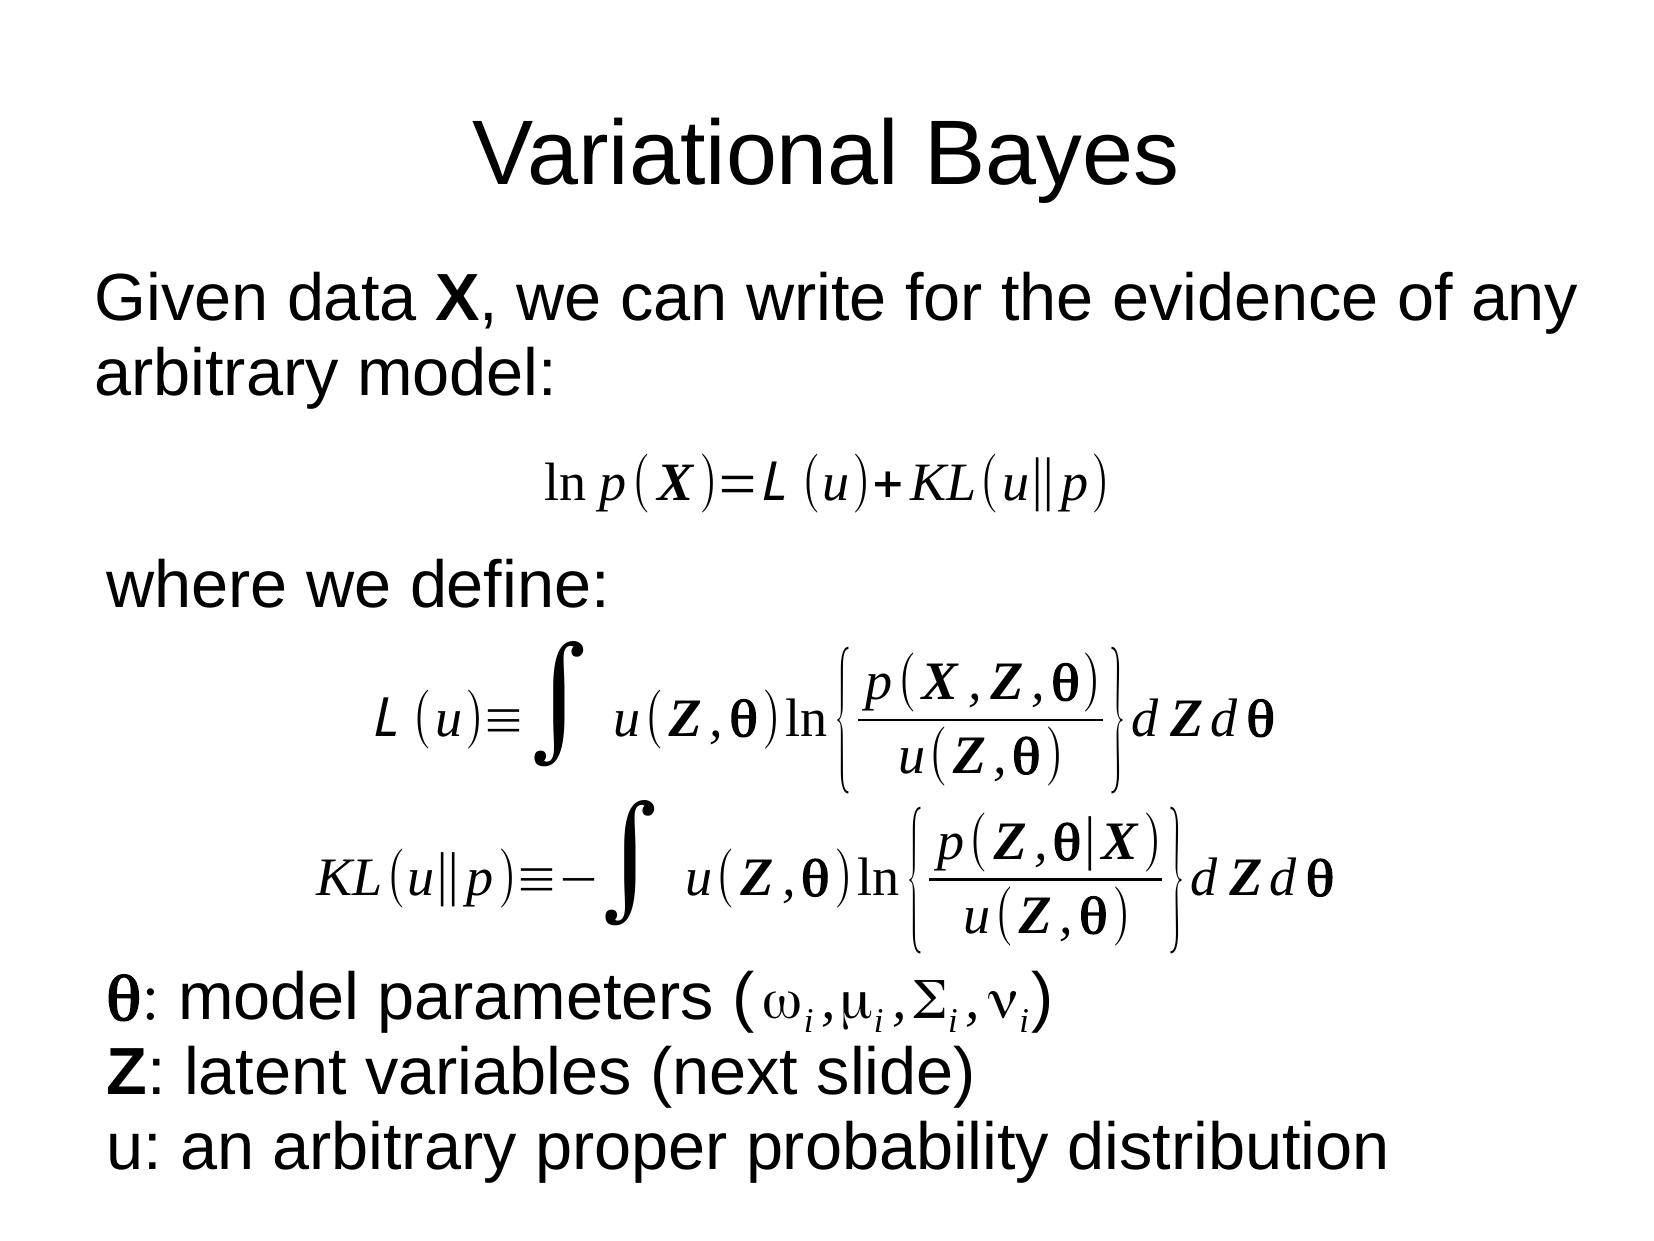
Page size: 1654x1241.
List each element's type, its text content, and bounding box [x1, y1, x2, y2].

list Given data X, we can write for the evidence of any arbitrary model: [23, 259, 1654, 485]
chart [755, 967, 1037, 1041]
title Variational Bayes [82, 49, 1571, 257]
title q: model parameters ( ) Z: latent variables (next slide) u: an arbitrary proper probability distribution [106, 953, 1595, 1191]
chart [307, 688, 1344, 953]
chart [536, 445, 1116, 480]
title where we define: [106, 480, 1595, 688]
